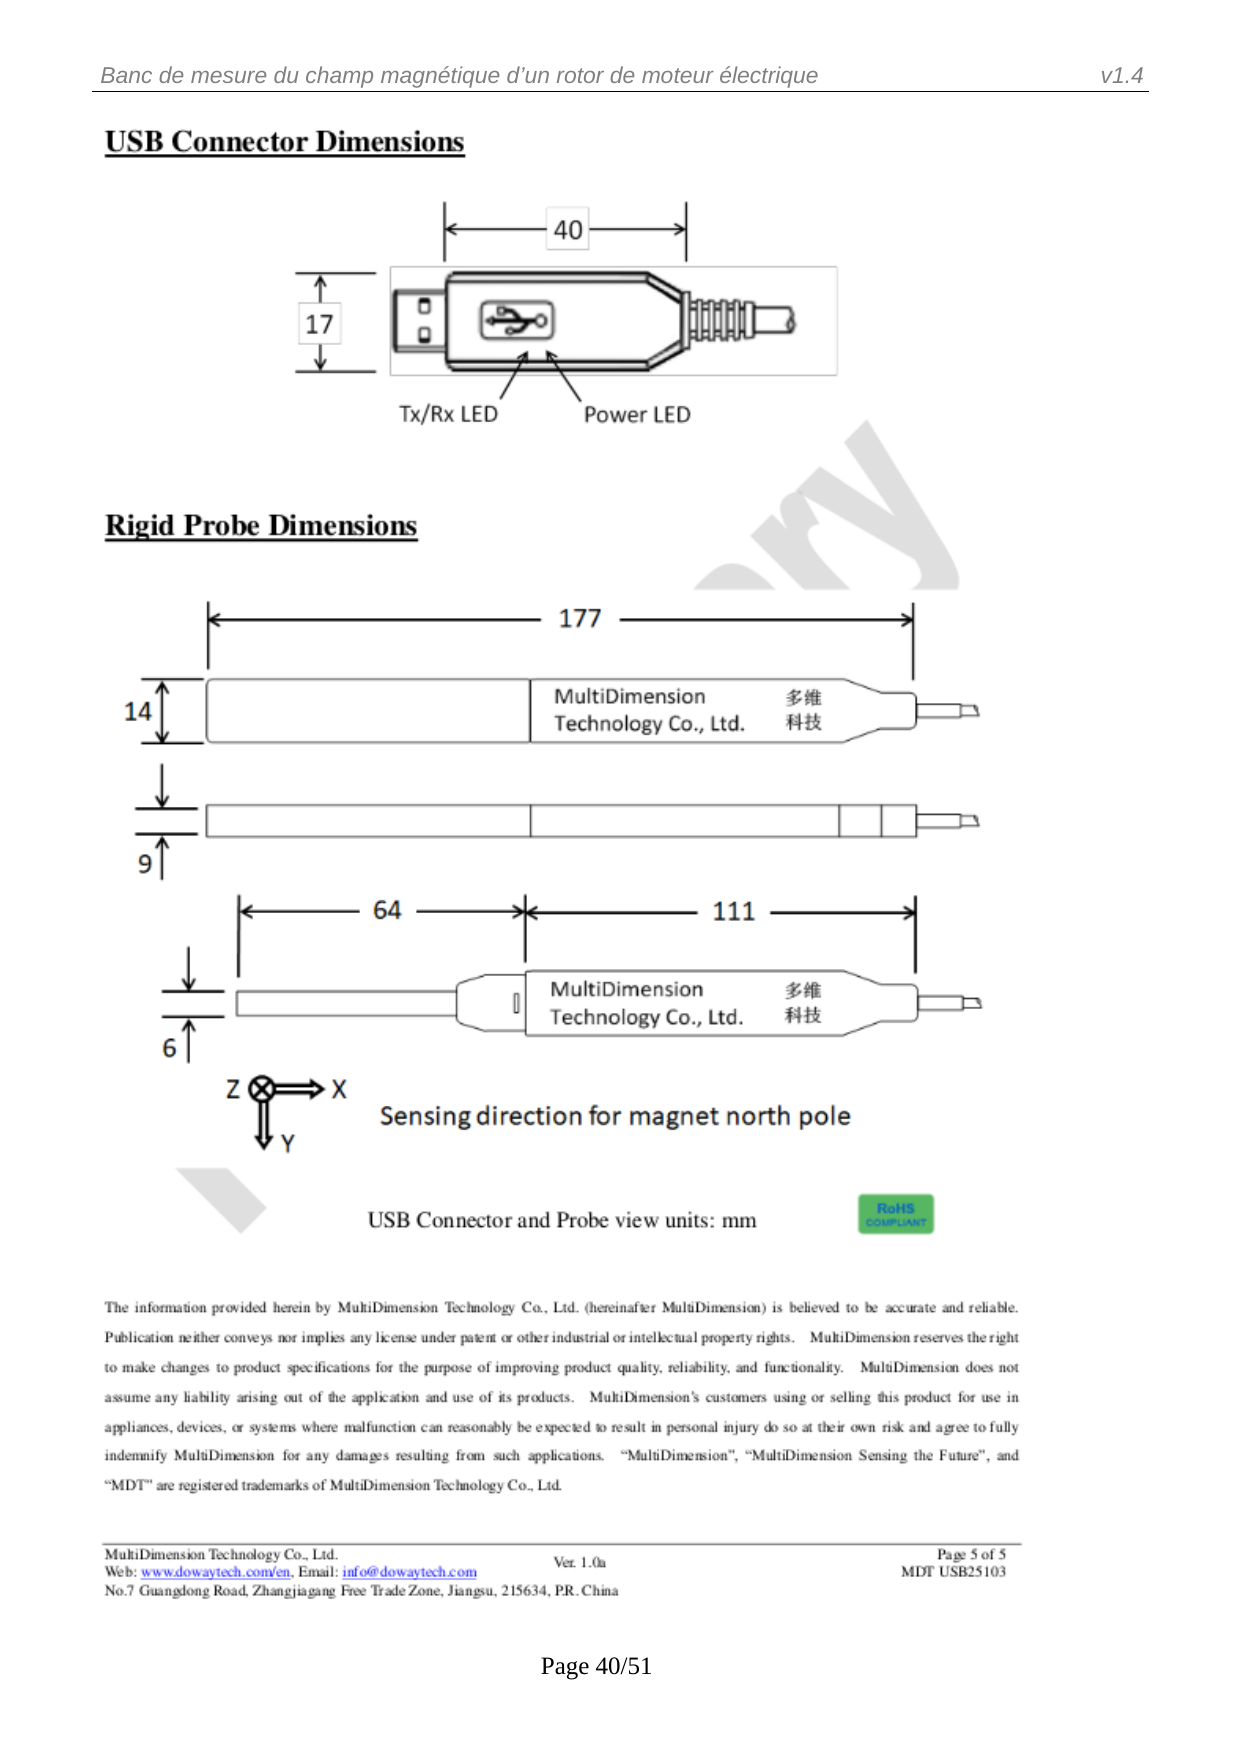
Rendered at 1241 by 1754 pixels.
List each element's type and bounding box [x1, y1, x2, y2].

picture [94, 120, 1029, 1610]
